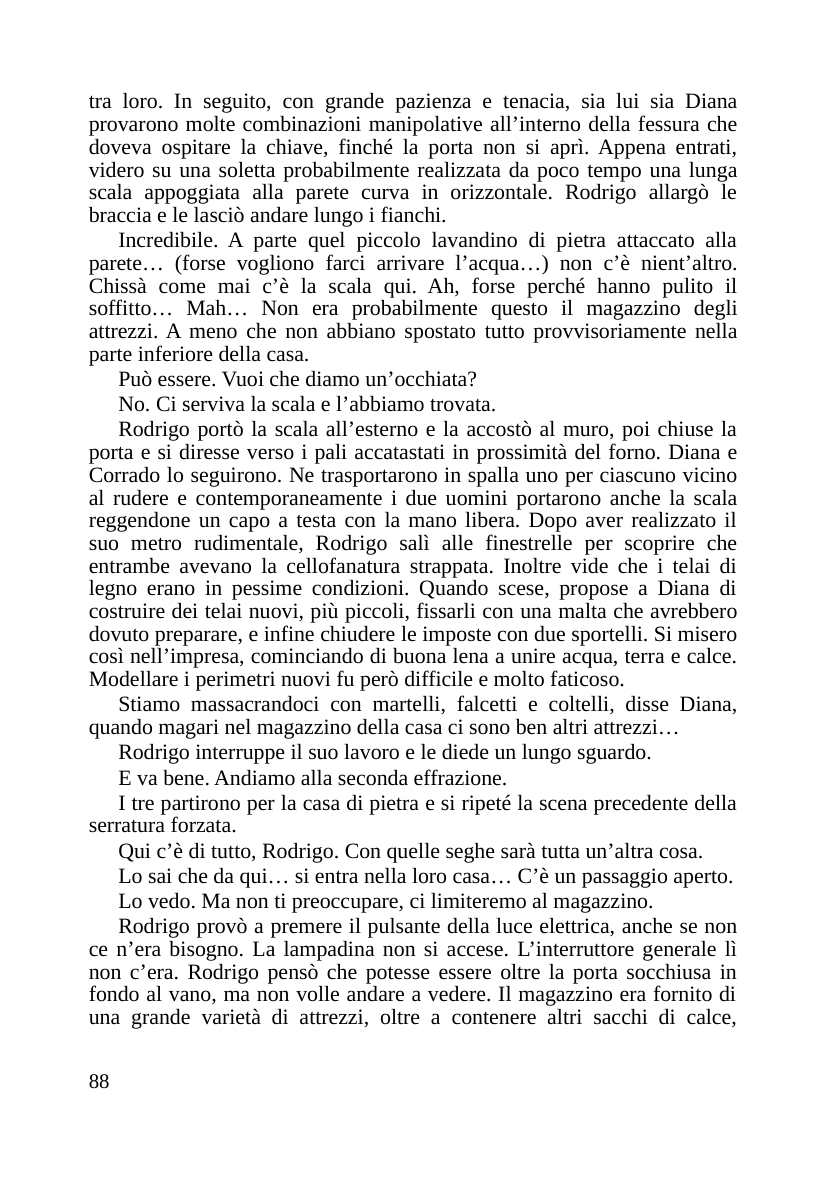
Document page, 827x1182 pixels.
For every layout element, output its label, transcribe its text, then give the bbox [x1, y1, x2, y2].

text tra loro. In seguito, con grande pazienza e tenacia, sia lui sia Diana provarono molte combinazioni manipolative all’interno della fessura che doveva ospitare la chiave, finché la porta non si aprì. Appena entrati, videro su una soletta probabilmente realizzata da poco tempo una lunga scala appoggiata alla parete curva in orizzontale. Rodrigo allargò le braccia e le lasciò andare lungo i fianchi. [88, 88, 738, 227]
text Qui c’è di tutto, Rodrigo. Con quelle seghe sarà tutta un’altra cosa. [88, 838, 738, 863]
text No. Ci serviva la scala e l’abbiamo trovata. [88, 391, 738, 416]
text I tre partirono per la casa di pietra e si ripeté la scena precedente della serratura forzata. [88, 790, 738, 838]
text Stiamo massacrandoci con martelli, falcetti e coltelli, disse Diana, quando magari nel magazzino della casa ci sono ben altri attrezzi… [88, 691, 738, 739]
text Rodrigo provò a premere il pulsante della luce elettrica, anche se non ce n’era bisogno. La lampadina non si accese. L’interruttore generale lì non c’era. Rodrigo pensò che potesse essere oltre la porta socchiusa in fondo al vano, ma non volle andare a vedere. Il magazzino era fornito di una grande varietà di attrezzi, oltre a contenere altri sacchi di calce, [88, 913, 738, 1029]
text Rodrigo portò la scala all’esterno e la accostò al muro, poi chiuse la porta e si diresse verso i pali accatastati in prossimità del forno. Diana e Corrado lo seguirono. Ne trasportarono in spalla uno per ciascuno vicino al rudere e contemporaneamente i due uomini portarono anche la scala reggendone un capo a testa con la mano libera. Dopo aver realizzato il suo metro rudimentale, Rodrigo salì alle finestrelle per scoprire che entrambe avevano la cellofanatura strappata. Inoltre vide che i telai di legno erano in pessime condizioni. Quando scese, propose a Diana di costruire dei telai nuovi, più piccoli, fissarli con una malta che avrebbero dovuto preparare, e infine chiudere le imposte con due sportelli. Si misero così nell’impresa, cominciando di buona lena a unire acqua, terra e calce. Modellare i perimetri nuovi fu però difficile e molto faticoso. [88, 416, 738, 691]
text Lo vedo. Ma non ti preoccupare, ci limiteremo al magazzino. [88, 888, 738, 913]
text Incredibile. A parte quel piccolo lavandino di pietra attaccato alla parete… (forse vogliono farci arrivare l’acqua…) non c’è nient’altro. Chissà come mai c’è la scala qui. Ah, forse perché hanno pulito il soffitto… Mah… Non era probabilmente questo il magazzino degli attrezzi. A meno che non abbiano spostato tutto provvisoriamente nella parte inferiore della casa. [88, 227, 738, 366]
text Lo sai che da qui… si entra nella loro casa… C’è un passaggio aperto. [88, 863, 738, 888]
text Può essere. Vuoi che diamo un’occhiata? [88, 366, 738, 391]
text E va bene. Andiamo alla seconda effrazione. [88, 764, 738, 790]
text Rodrigo interruppe il suo lavoro e le diede un lungo sguardo. [88, 739, 738, 764]
